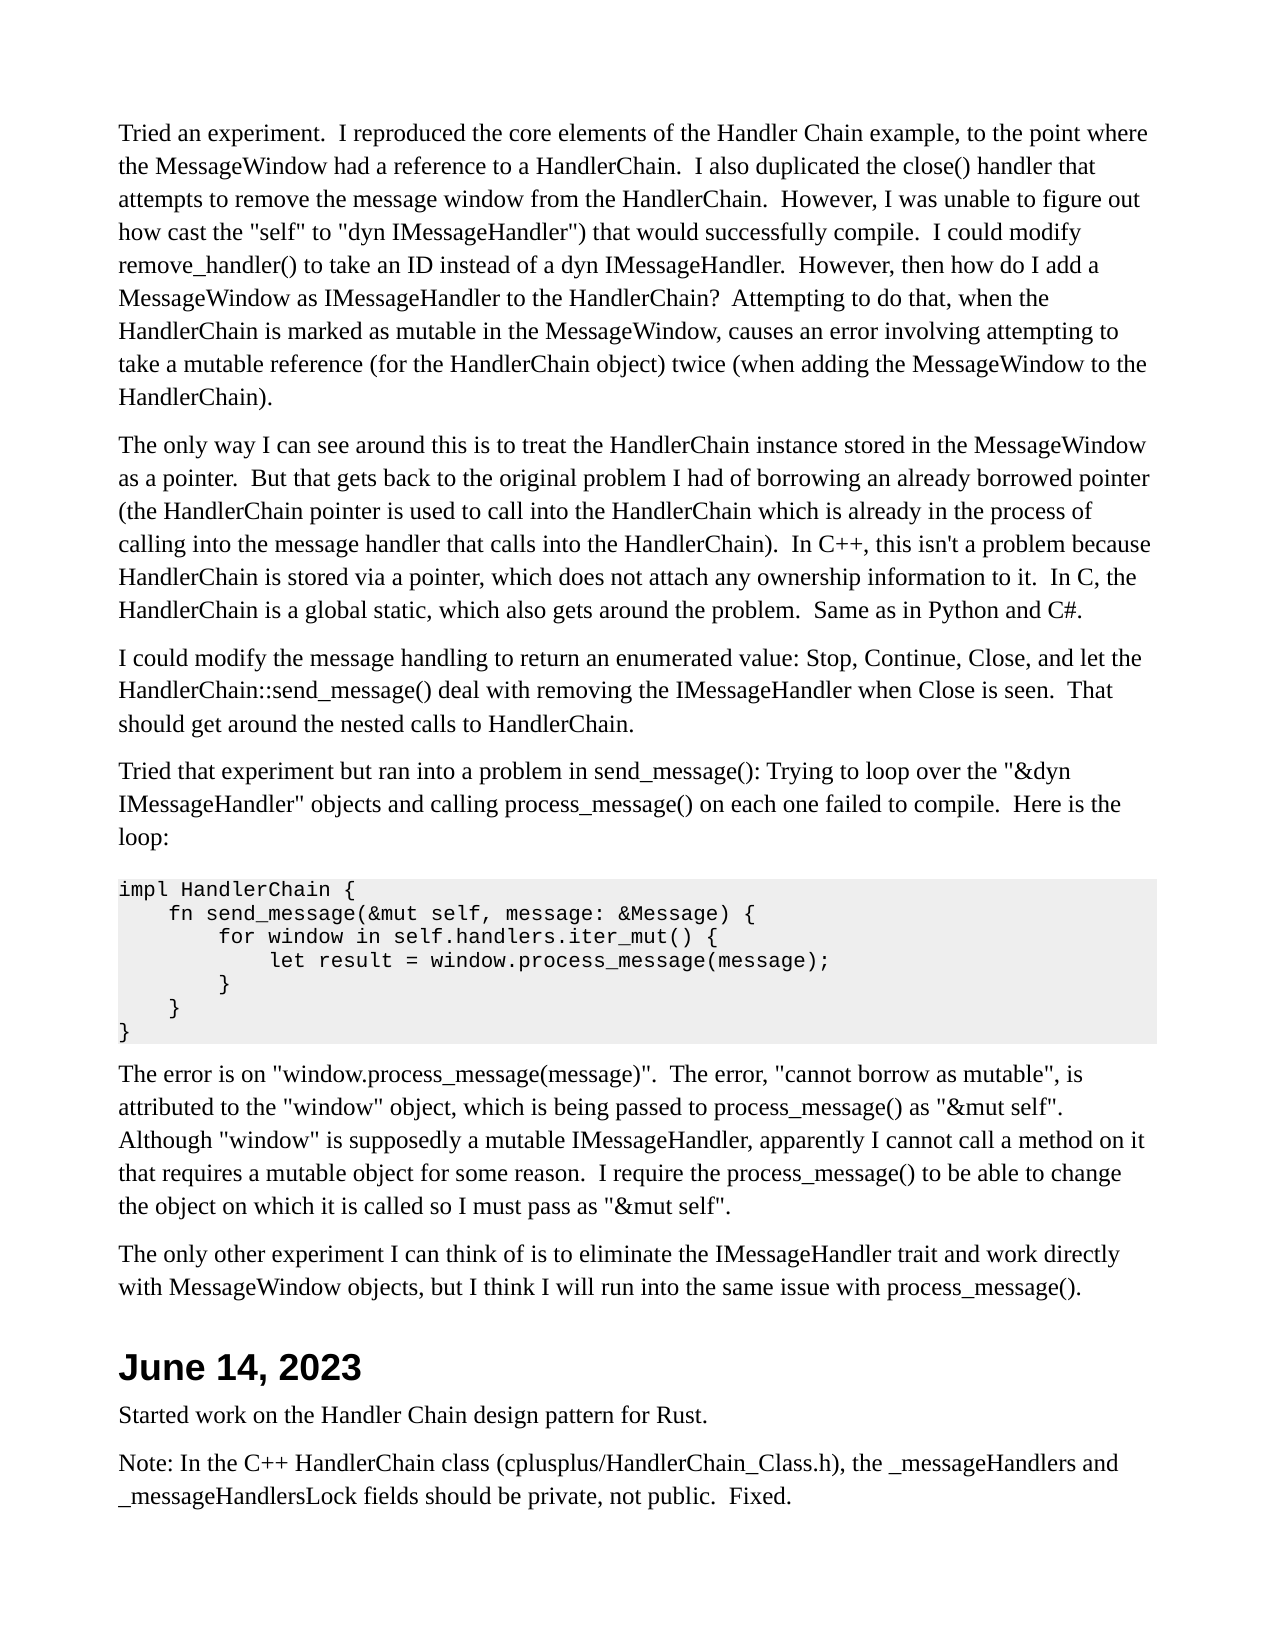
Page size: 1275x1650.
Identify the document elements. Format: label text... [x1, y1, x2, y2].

text Tried an experiment. I reproduced the core elements of the Handler Chain example, to the point where the MessageWindow had a reference to a HandlerChain. I also duplicated the close() handler that attempts to remove the message window from the HandlerChain. However, I was unable to figure out how cast the "self" to "dyn IMessageHandler") that would successfully compile. I could modify remove_handler() to take an ID instead of a dyn IMessageHandler. However, then how do I add a MessageWindow as IMessageHandler to the HandlerChain? Attempting to do that, when the HandlerChain is marked as mutable in the MessageWindow, causes an error involving attempting to take a mutable reference (for the HandlerChain object) twice (when adding the MessageWindow to the HandlerChain). [118, 118, 1157, 411]
text } [118, 973, 1157, 997]
text for window in self.handlers.iter_mut() { [118, 926, 1157, 950]
text Started work on the Handler Chain design pattern for Rust. [118, 1400, 1157, 1429]
text The error is on "window.process_message(message)". The error, "cannot borrow as mutable", is attributed to the "window" object, which is being passed to process_message() as "&mut self". Although "window" is supposedly a mutable IMessageHandler, apparently I cannot call a method on it that requires a mutable object for some reason. I require the process_message() to be able to change the object on which it is called so I must pass as "&mut self". [118, 1059, 1157, 1220]
text } [118, 1021, 1157, 1044]
text impl HandlerChain { [118, 879, 1157, 902]
text Tried that experiment but ran into a problem in send_message(): Trying to loop over the "&dyn IMessageHandler" objects and calling process_message() on each one failed to compile. Here is the loop: [118, 756, 1157, 851]
text let result = window.process_message(message); [118, 950, 1157, 973]
text The only way I can see around this is to treat the HandlerChain instance stored in the MessageWindow as a pointer. But that gets back to the original problem I had of borrowing an already borrowed pointer (the HandlerChain pointer is used to call into the HandlerChain which is already in the process of calling into the message handler that calls into the HandlerChain). In C++, this isn't a problem because HandlerChain is stored via a pointer, which does not attach any ownership information to it. In C, the HandlerChain is a global static, which also gets around the problem. Same as in Python and C#. [118, 430, 1157, 624]
text fn send_message(&mut self, message: &Message) { [118, 902, 1157, 926]
text } [118, 997, 1157, 1021]
text I could modify the message handling to return an enumerated value: Stop, Continue, Close, and let the HandlerChain::send_message() deal with removing the IMessageHandler when Close is seen. That should get around the nested calls to HandlerChain. [118, 643, 1157, 737]
subtitle June 14, 2023 [118, 1345, 1157, 1388]
text Note: In the C++ HandlerChain class (cplusplus/HandlerChain_Class.h), the _messageHandlers and _messageHandlersLock fields should be private, not public. Fixed. [118, 1448, 1157, 1510]
text The only other experiment I can think of is to eliminate the IMessageHandler trait and work directly with MessageWindow objects, but I think I will run into the same issue with process_message(). [118, 1239, 1157, 1301]
